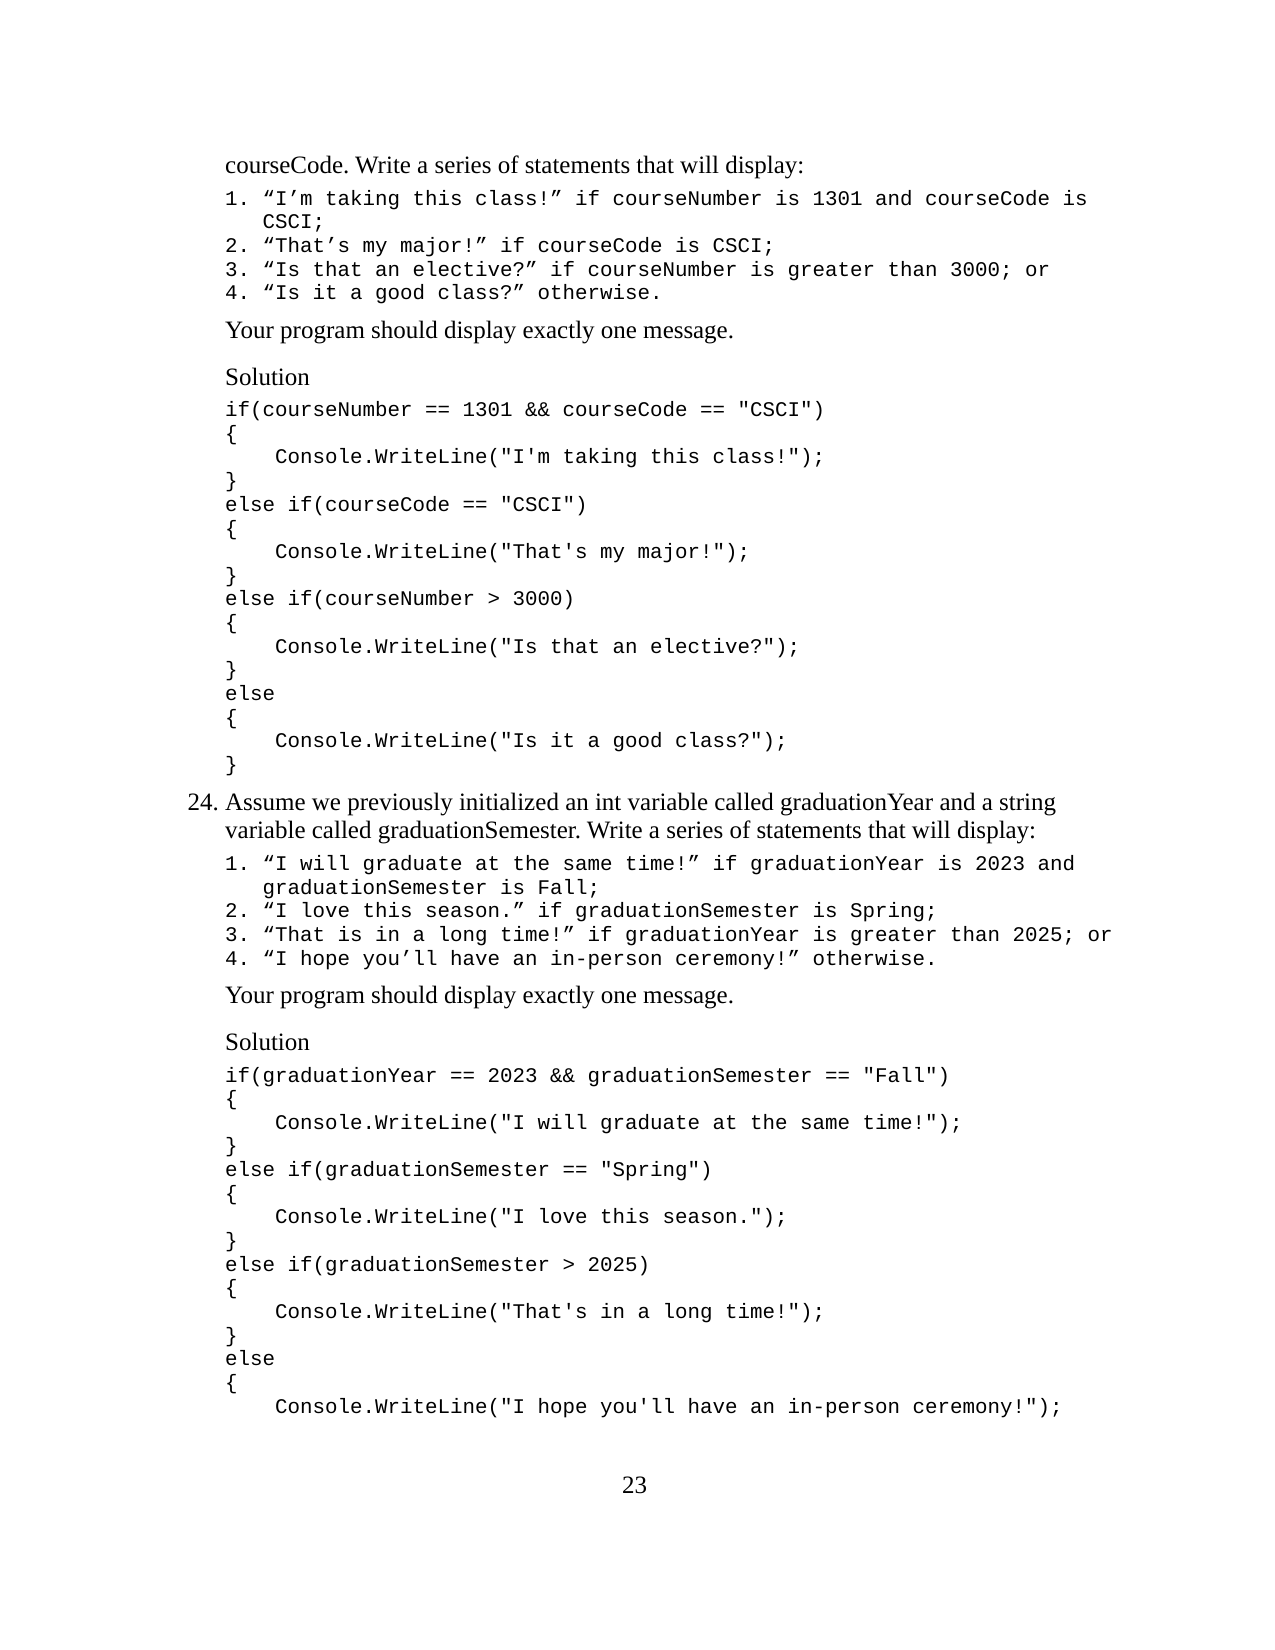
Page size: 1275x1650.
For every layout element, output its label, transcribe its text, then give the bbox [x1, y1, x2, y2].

list { [187, 612, 1125, 636]
list Console.WriteLine("That's my major!"); [187, 541, 1125, 565]
list } [187, 659, 1125, 683]
list Your program should display exactly one message. [187, 315, 1125, 344]
list Your program should display exactly one message. [187, 980, 1125, 1009]
list Console.WriteLine("Is it a good class?"); [187, 730, 1125, 754]
list “Is that an elective?” if courseNumber is greater than 3000; or [225, 259, 1125, 282]
list { [187, 1088, 1125, 1112]
list “I love this season.” if graduationSemester is Spring; [225, 900, 1125, 924]
list } [187, 1230, 1125, 1254]
list else if(courseNumber > 3000) [187, 588, 1125, 612]
list { [187, 1372, 1125, 1396]
list if(courseNumber == 1301 && courseCode == "CSCI") [187, 399, 1125, 423]
list Console.WriteLine("I will graduate at the same time!"); [187, 1112, 1125, 1136]
list Assume we previously initialized an int variable called graduationYear and a string variable called graduationSemester. Write a series of statements that will display: [187, 787, 1125, 844]
list Console.WriteLine("I love this season."); [187, 1206, 1125, 1230]
list { [187, 707, 1125, 730]
list “I will graduate at the same time!” if graduationYear is 2023 and graduationSemester is Fall; [225, 853, 1125, 900]
list } [187, 1136, 1125, 1159]
list { [187, 1277, 1125, 1301]
list “I hope you’ll have an in-person ceremony!” otherwise. [225, 948, 1125, 971]
list “I’m taking this class!” if courseNumber is 1301 and courseCode is CSCI; [225, 188, 1125, 235]
list if(graduationYear == 2023 && graduationSemester == "Fall") [187, 1064, 1125, 1088]
list { [187, 423, 1125, 447]
list “That’s my major!” if courseCode is CSCI; [225, 235, 1125, 259]
list } [187, 754, 1125, 778]
list else [187, 1348, 1125, 1372]
list } [187, 565, 1125, 588]
list else if(courseCode == "CSCI") [187, 494, 1125, 517]
list } [187, 470, 1125, 494]
list Console.WriteLine("I hope you'll have an in-person ceremony!"); [187, 1396, 1125, 1419]
list else [187, 683, 1125, 707]
list “Is it a good class?” otherwise. [225, 282, 1125, 306]
list “That is in a long time!” if graduationYear is greater than 2025; or [225, 924, 1125, 948]
list Solution [187, 1027, 1125, 1056]
list else if(graduationSemester == "Spring") [187, 1159, 1125, 1183]
list } [187, 1325, 1125, 1348]
list Console.WriteLine("That's in a long time!"); [187, 1301, 1125, 1325]
list Solution [187, 362, 1125, 390]
list Console.WriteLine("I'm taking this class!"); [187, 447, 1125, 470]
list courseCode. Write a series of statements that will display: [187, 150, 1125, 179]
list Console.WriteLine("Is that an elective?"); [187, 636, 1125, 659]
list else if(graduationSemester > 2025) [187, 1254, 1125, 1277]
list { [187, 517, 1125, 541]
list { [187, 1183, 1125, 1206]
